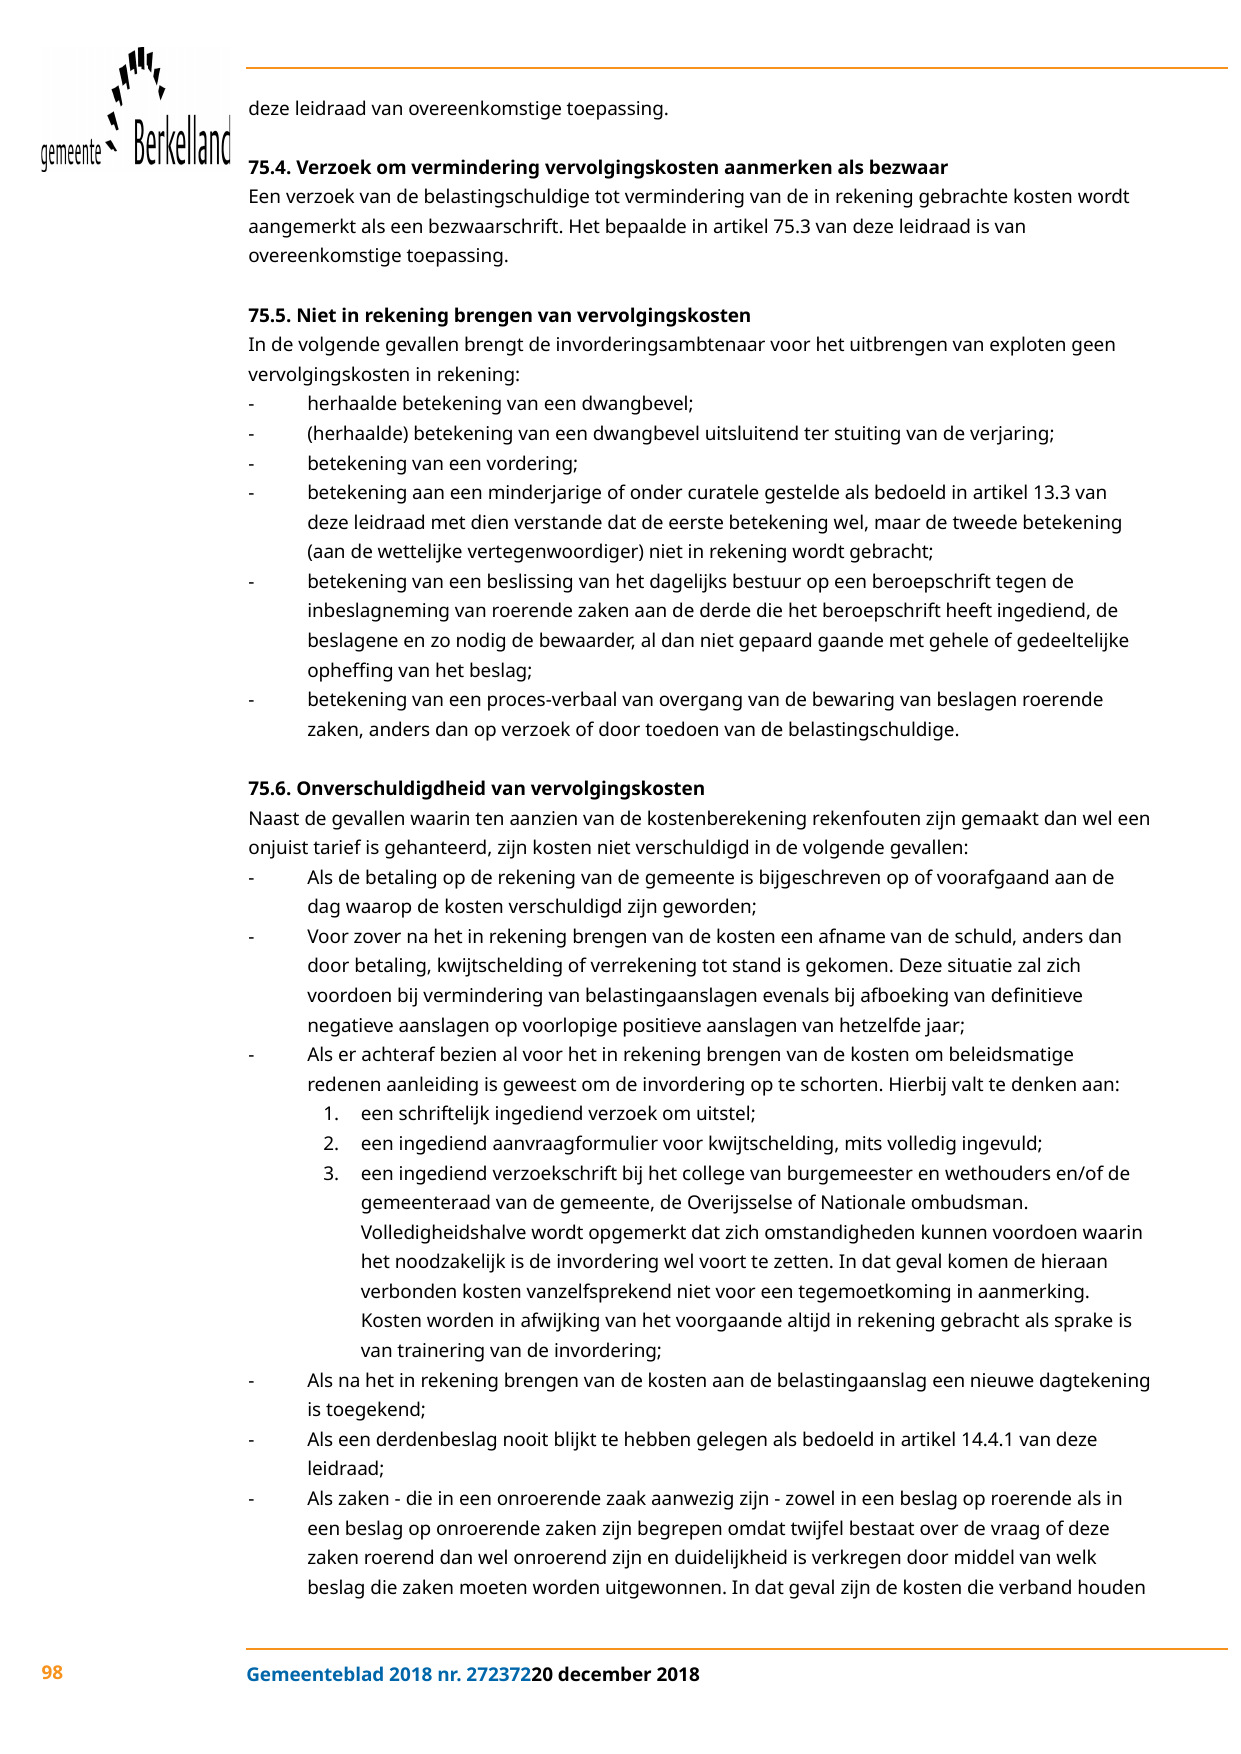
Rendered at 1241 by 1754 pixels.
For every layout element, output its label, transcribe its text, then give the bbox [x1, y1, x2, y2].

list Als na het in rekening brengen van de kosten aan de belastingaanslag een nieuwe dagtekening is toegekend; [248, 1367, 1152, 1422]
list Voor zover na het in rekening brengen van de kosten een afname van de schuld, anders dan door betaling, kwijtschelding of verrekening tot stand is gekomen. Deze situatie zal zich voordoen bij vermindering van belastingaanslagen evenals bij afboeking van definitieve negatieve aanslagen op voorlopige positieve aanslagen van hetzelfde jaar; [248, 923, 1152, 1038]
list een ingediend aanvraagformulier voor kwijtschelding, mits volledig ingevuld; [323, 1130, 1152, 1156]
list betekening van een vordering; [248, 450, 1152, 476]
list Als zaken - die in een onroerende zaak aanwezig zijn - zowel in een beslag op roerende als in een beslag op onroerende zaken zijn begrepen omdat twijfel bestaat over de vraag of deze zaken roerend dan wel onroerend zijn en duidelijkheid is verkregen door middel van welk beslag die zaken moeten worden uitgewonnen. In dat geval zijn de kosten die verband houden [248, 1485, 1152, 1600]
text Een verzoek van de belastingschuldige tot vermindering van de in rekening gebrachte kosten wordt aangemerkt als een bezwaarschrift. Het bepaalde in artikel 75.3 van deze leidraad is van overeenkomstige toepassing. [248, 183, 1152, 268]
text deze leidraad van overeenkomstige toepassing. [248, 95, 1152, 121]
text 75.6. Onverschuldigdheid van vervolgingskosten [248, 775, 1152, 801]
list betekening van een proces-verbaal van overgang van de bewaring van beslagen roerende zaken, anders dan op verzoek of door toedoen van de belastingschuldige. [248, 686, 1152, 742]
list herhaalde betekening van een dwangbevel; [248, 391, 1152, 416]
list een ingediend verzoekschrift bij het college van burgemeester en wethouders en/of de gemeenteraad van de gemeente, de Overijsselse of Nationale ombudsman. [323, 1160, 1152, 1215]
list Als de betaling op de rekening van de gemeente is bijgeschreven op of voorafgaand aan de dag waarop de kosten verschuldigd zijn geworden; [248, 864, 1152, 919]
text 75.4. Verzoek om vermindering vervolgingskosten aanmerken als bezwaar [248, 154, 1152, 180]
picture [41, 47, 231, 172]
list Volledigheidshalve wordt opgemerkt dat zich omstandigheden kunnen voordoen waarin het noodzakelijk is de invordering wel voort te zetten. In dat geval komen de hieraan verbonden kosten vanzelfsprekend niet voor een tegemoetkoming in aanmerking. [323, 1219, 1152, 1304]
list een schriftelijk ingediend verzoek om uitstel; [323, 1101, 1152, 1126]
list Als er achteraf bezien al voor het in rekening brengen van de kosten om beleidsmatige redenen aanleiding is geweest om de invordering op te schorten. Hierbij valt te denken aan: [248, 1041, 1152, 1097]
text 75.5. Niet in rekening brengen van vervolgingskosten [248, 302, 1152, 328]
list betekening van een beslissing van het dagelijks bestuur op een beroepschrift tegen de inbeslagneming van roerende zaken aan de derde die het beroepschrift heeft ingediend, de beslagene en zo nodig de bewaarder, al dan niet gepaard gaande met gehele of gedeeltelijke opheffing van het beslag; [248, 568, 1152, 683]
list (herhaalde) betekening van een dwangbevel uitsluitend ter stuiting van de verjaring; [248, 420, 1152, 446]
list Kosten worden in afwijking van het voorgaande altijd in rekening gebracht als sprake is van trainering van de invordering; [323, 1308, 1152, 1363]
list Als een derdenbeslag nooit blijkt te hebben gelegen als bedoeld in artikel 14.4.1 van deze leidraad; [248, 1426, 1152, 1481]
list betekening aan een minderjarige of onder curatele gestelde als bedoeld in artikel 13.3 van deze leidraad met dien verstande dat de eerste betekening wel, maar de tweede betekening (aan de wettelijke vertegenwoordiger) niet in rekening wordt gebracht; [248, 479, 1152, 564]
text Naast de gevallen waarin ten aanzien van de kostenberekening rekenfouten zijn gemaakt dan wel een onjuist tarief is gehanteerd, zijn kosten niet verschuldigd in de volgende gevallen: [248, 805, 1152, 860]
text In de volgende gevallen brengt de invorderingsambtenaar voor het uitbrengen van exploten geen vervolgingskosten in rekening: [248, 331, 1152, 387]
